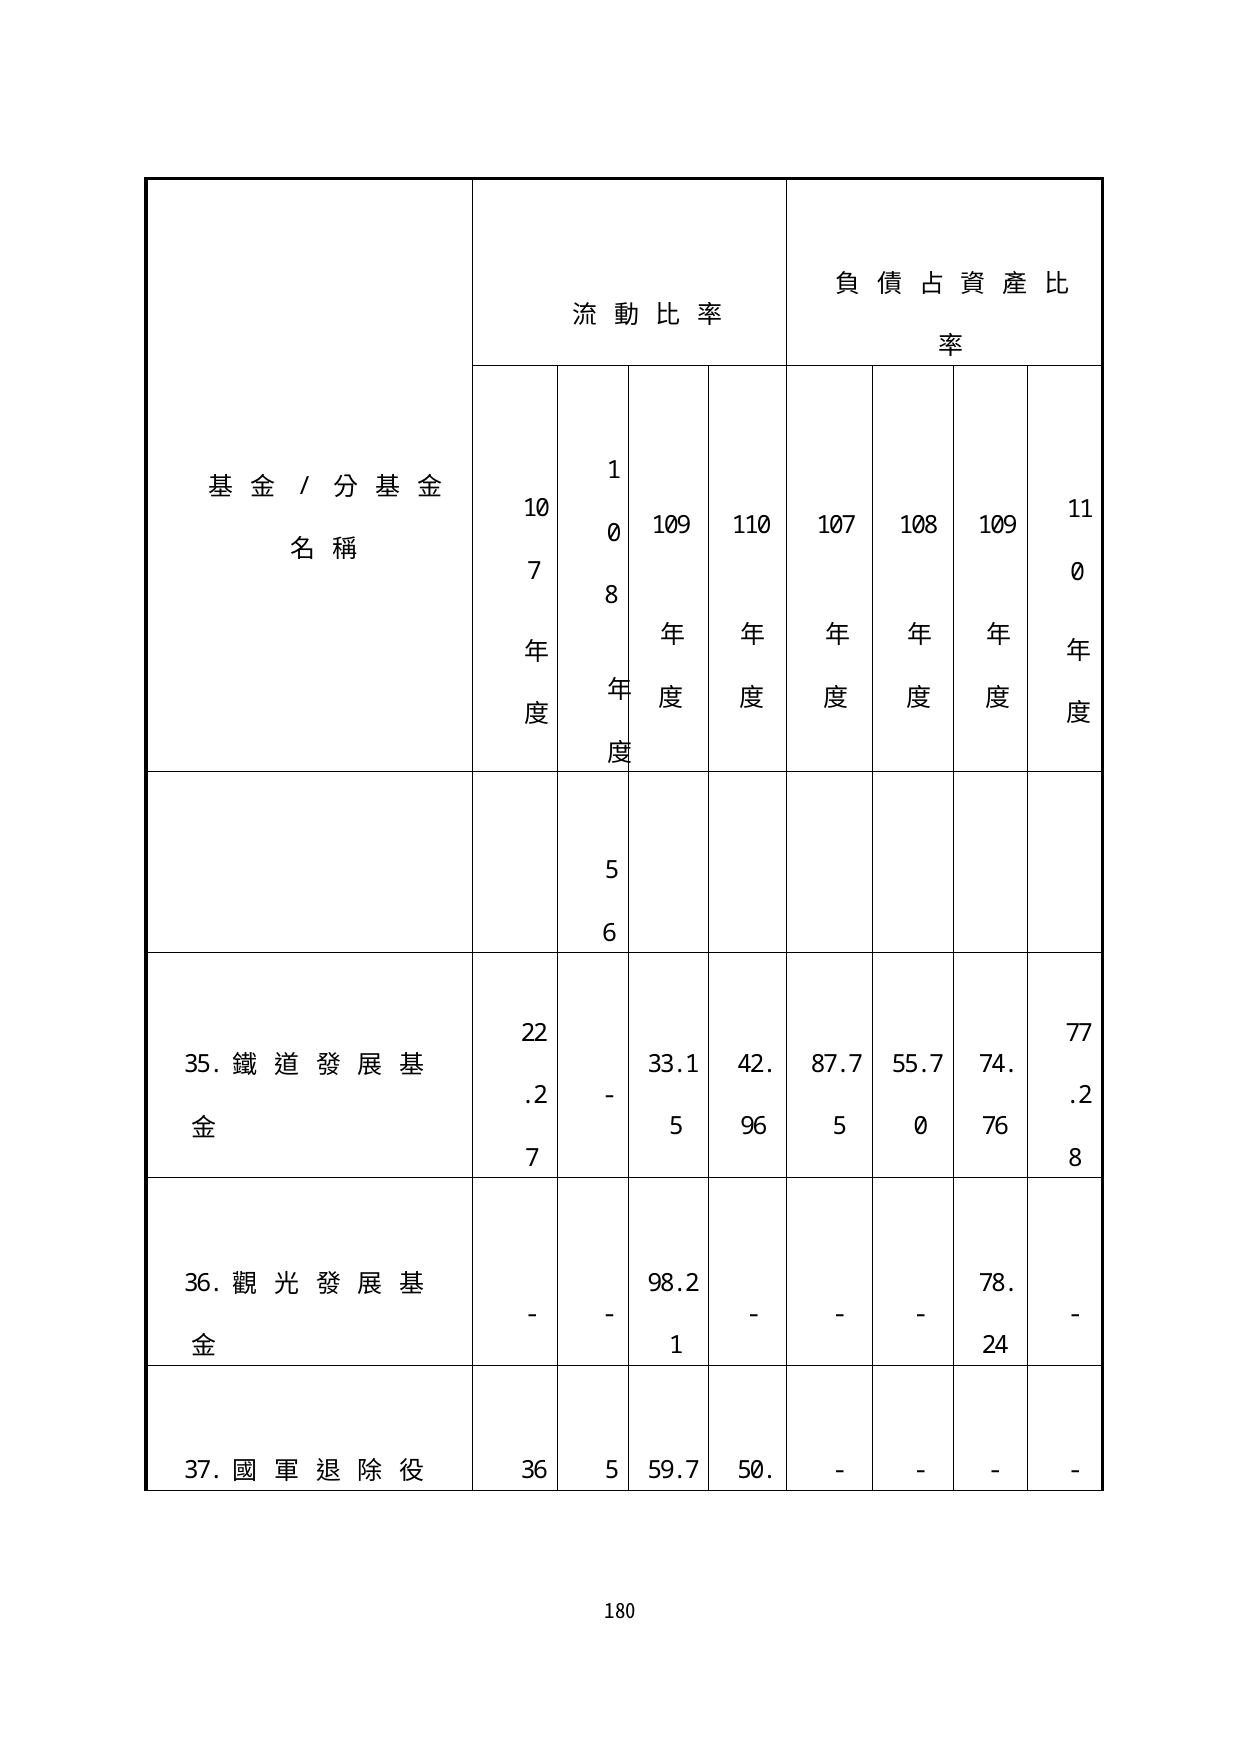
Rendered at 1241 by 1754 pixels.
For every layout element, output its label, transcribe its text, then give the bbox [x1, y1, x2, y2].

table_cell 77.28 [1028, 953, 1101, 1177]
table_cell - [787, 1178, 872, 1365]
table_cell - [873, 1366, 953, 1490]
table_cell 37.國軍退除役 [148, 1366, 472, 1490]
table_cell 22.27 [473, 953, 557, 1177]
table_cell 78.24 [954, 1178, 1027, 1365]
table_cell - [954, 1366, 1027, 1490]
table_cell 35.鐵道發展基金 [148, 953, 472, 1177]
table_cell [1028, 772, 1101, 952]
table_cell - [787, 772, 872, 952]
table_cell - [873, 772, 953, 952]
table_header 流動比率 [473, 180, 786, 365]
table_cell - [1028, 1366, 1101, 1490]
table_cell [709, 772, 786, 952]
table_cell - [873, 1178, 953, 1365]
table_cell 55.70 [873, 953, 953, 1177]
table_cell 33.15 [629, 953, 708, 1177]
table_cell 98.21 [629, 1178, 708, 1365]
table_cell - [787, 1366, 872, 1490]
table_cell 110 年度 [1028, 366, 1101, 771]
table_cell - [558, 1178, 628, 1365]
table_cell 36.觀光發展基金 [148, 1178, 472, 1365]
table_cell 108 年度 [873, 366, 953, 771]
table_cell 107 年度 [473, 366, 557, 771]
table_cell 59.7 [629, 1366, 708, 1490]
table_header 基金/分基金名稱 [148, 180, 472, 771]
table_cell - [1028, 1178, 1101, 1365]
table_cell - [954, 772, 1027, 952]
table_cell - [558, 953, 628, 1177]
table_cell [148, 772, 472, 952]
table_cell 110 年度 [709, 366, 786, 771]
table_header 負債占資產比率 [787, 180, 1101, 365]
table_cell - [473, 772, 557, 952]
table_cell 109 年度 [629, 366, 708, 771]
table_cell 109 年度 [954, 366, 1027, 771]
table_cell 74.76 [954, 953, 1027, 1177]
table_cell [629, 772, 708, 952]
table_cell 56 [558, 772, 628, 952]
table_cell - [709, 1178, 786, 1365]
table_cell 108 年度 [558, 366, 628, 771]
table_cell 36 [473, 1366, 557, 1490]
table_cell - [473, 1178, 557, 1365]
table_cell 42.96 [709, 953, 786, 1177]
table_cell 5 [558, 1366, 628, 1490]
table_cell 107 年度 [787, 366, 872, 771]
table_cell 50. [709, 1366, 786, 1490]
table_cell 87.75 [787, 953, 872, 1177]
